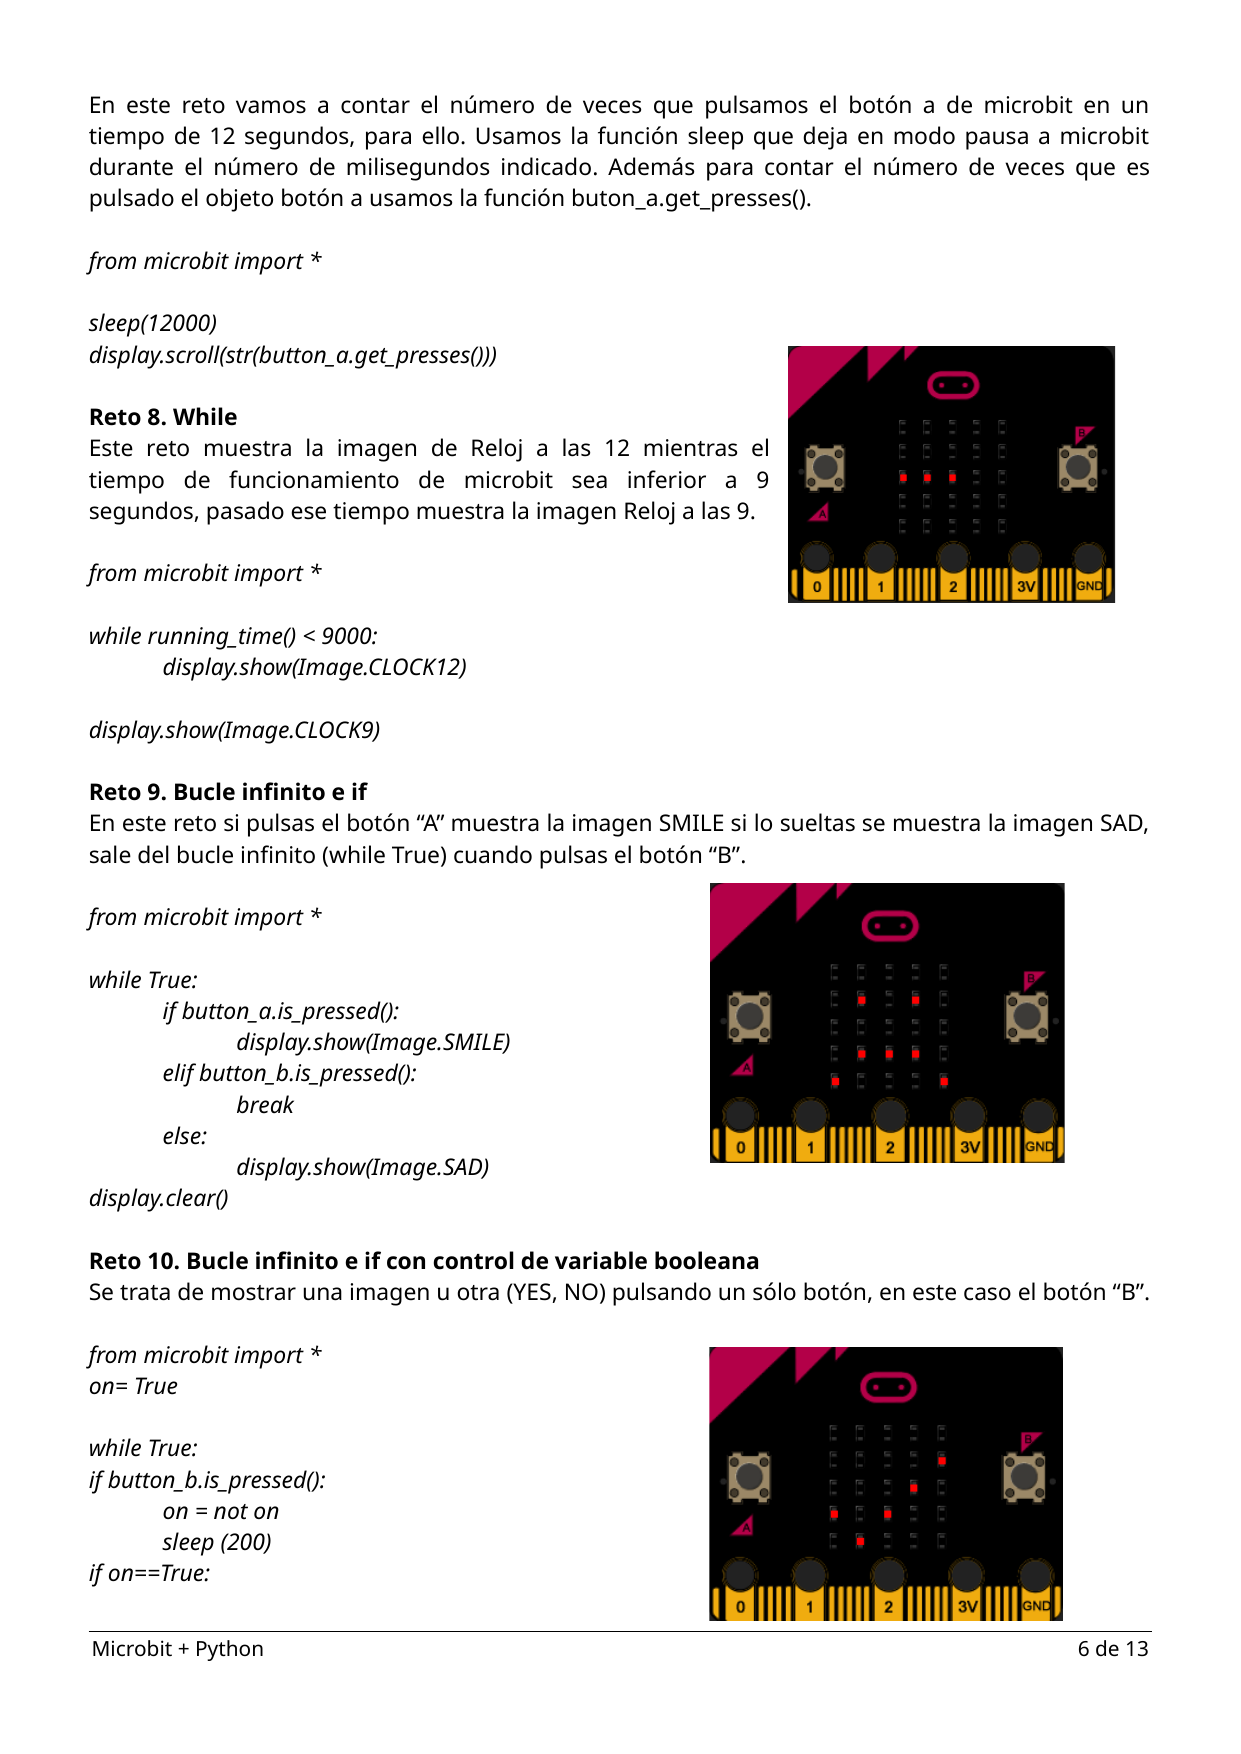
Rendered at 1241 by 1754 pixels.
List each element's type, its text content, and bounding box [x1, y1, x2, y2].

text while True: [88, 963, 710, 995]
text [1063, 1432, 1152, 1463]
text display.show(Image.SMILE) [88, 1026, 710, 1057]
text Reto 10. Bucle infinito e if con control de variable booleana [88, 1245, 1152, 1276]
text Se trata de mostrar una imagen u otra (YES, NO) pulsando un sólo botón, en este caso el botón “B”. [88, 1276, 1152, 1307]
text Reto 8. While [88, 401, 788, 432]
text [1065, 963, 1152, 995]
text while True: [88, 1432, 709, 1463]
text En este reto si pulsas el botón “A” muestra la imagen SMILE si lo sueltas se muestra la imagen SAD, sale del bucle infinito (while True) cuando pulsas el botón “B”. [88, 807, 1152, 870]
text [1065, 901, 1152, 932]
text Reto 9. Bucle infinito e if [88, 776, 1152, 807]
text break [88, 1088, 710, 1120]
text while running_time() < 9000: [88, 620, 1152, 651]
text [1116, 401, 1152, 432]
text [1063, 1463, 1152, 1495]
text [1065, 1057, 1152, 1088]
text [1116, 557, 1152, 588]
text on= True [88, 1370, 709, 1401]
text display.show(Image.CLOCK12) [88, 651, 1152, 682]
text sleep (200) [88, 1526, 709, 1557]
text if on==True: [88, 1557, 709, 1588]
text [1063, 1495, 1152, 1526]
text sleep(12000) [88, 307, 1152, 338]
text else: [88, 1120, 710, 1151]
text from microbit import * [88, 557, 788, 588]
text on = not on [88, 1495, 709, 1526]
text if button_b.is_pressed(): [88, 1463, 709, 1495]
text from microbit import * [88, 1338, 1152, 1370]
text [1065, 995, 1152, 1026]
text display.scroll(str(button_a.get_presses())) [88, 338, 1152, 370]
picture [710, 883, 1065, 1163]
text Este reto muestra la imagen de Reloj a las 12 mientras el tiempo de funcionamiento de microbit sea inferior a 9 segundos, pasado ese tiempo muestra la imagen Reloj a las 9. [88, 432, 788, 526]
text [1063, 1557, 1152, 1588]
picture [709, 1347, 1063, 1621]
text if button_a.is_pressed(): [88, 995, 710, 1026]
text [1063, 1526, 1152, 1557]
text [1065, 1120, 1152, 1151]
picture [788, 346, 1116, 603]
text display.clear() [88, 1182, 1152, 1213]
text [1065, 1026, 1152, 1057]
text display.show(Image.SAD) [88, 1151, 1152, 1182]
text from microbit import * [88, 901, 710, 932]
text display.show(Image.CLOCK9) [88, 713, 1152, 745]
text from microbit import * [88, 245, 1152, 276]
text [1065, 1088, 1152, 1120]
text [1063, 1370, 1152, 1401]
text En este reto vamos a contar el número de veces que pulsamos el botón a de microbit en un tiempo de 12 segundos, para ello. Usamos la función sleep que deja en modo pausa a microbit durante el número de milisegundos indicado. Además para contar el número de veces que es pulsado el objeto botón a usamos la función buton_a.get_presses(). [88, 88, 1152, 213]
text elif button_b.is_pressed(): [88, 1057, 710, 1088]
